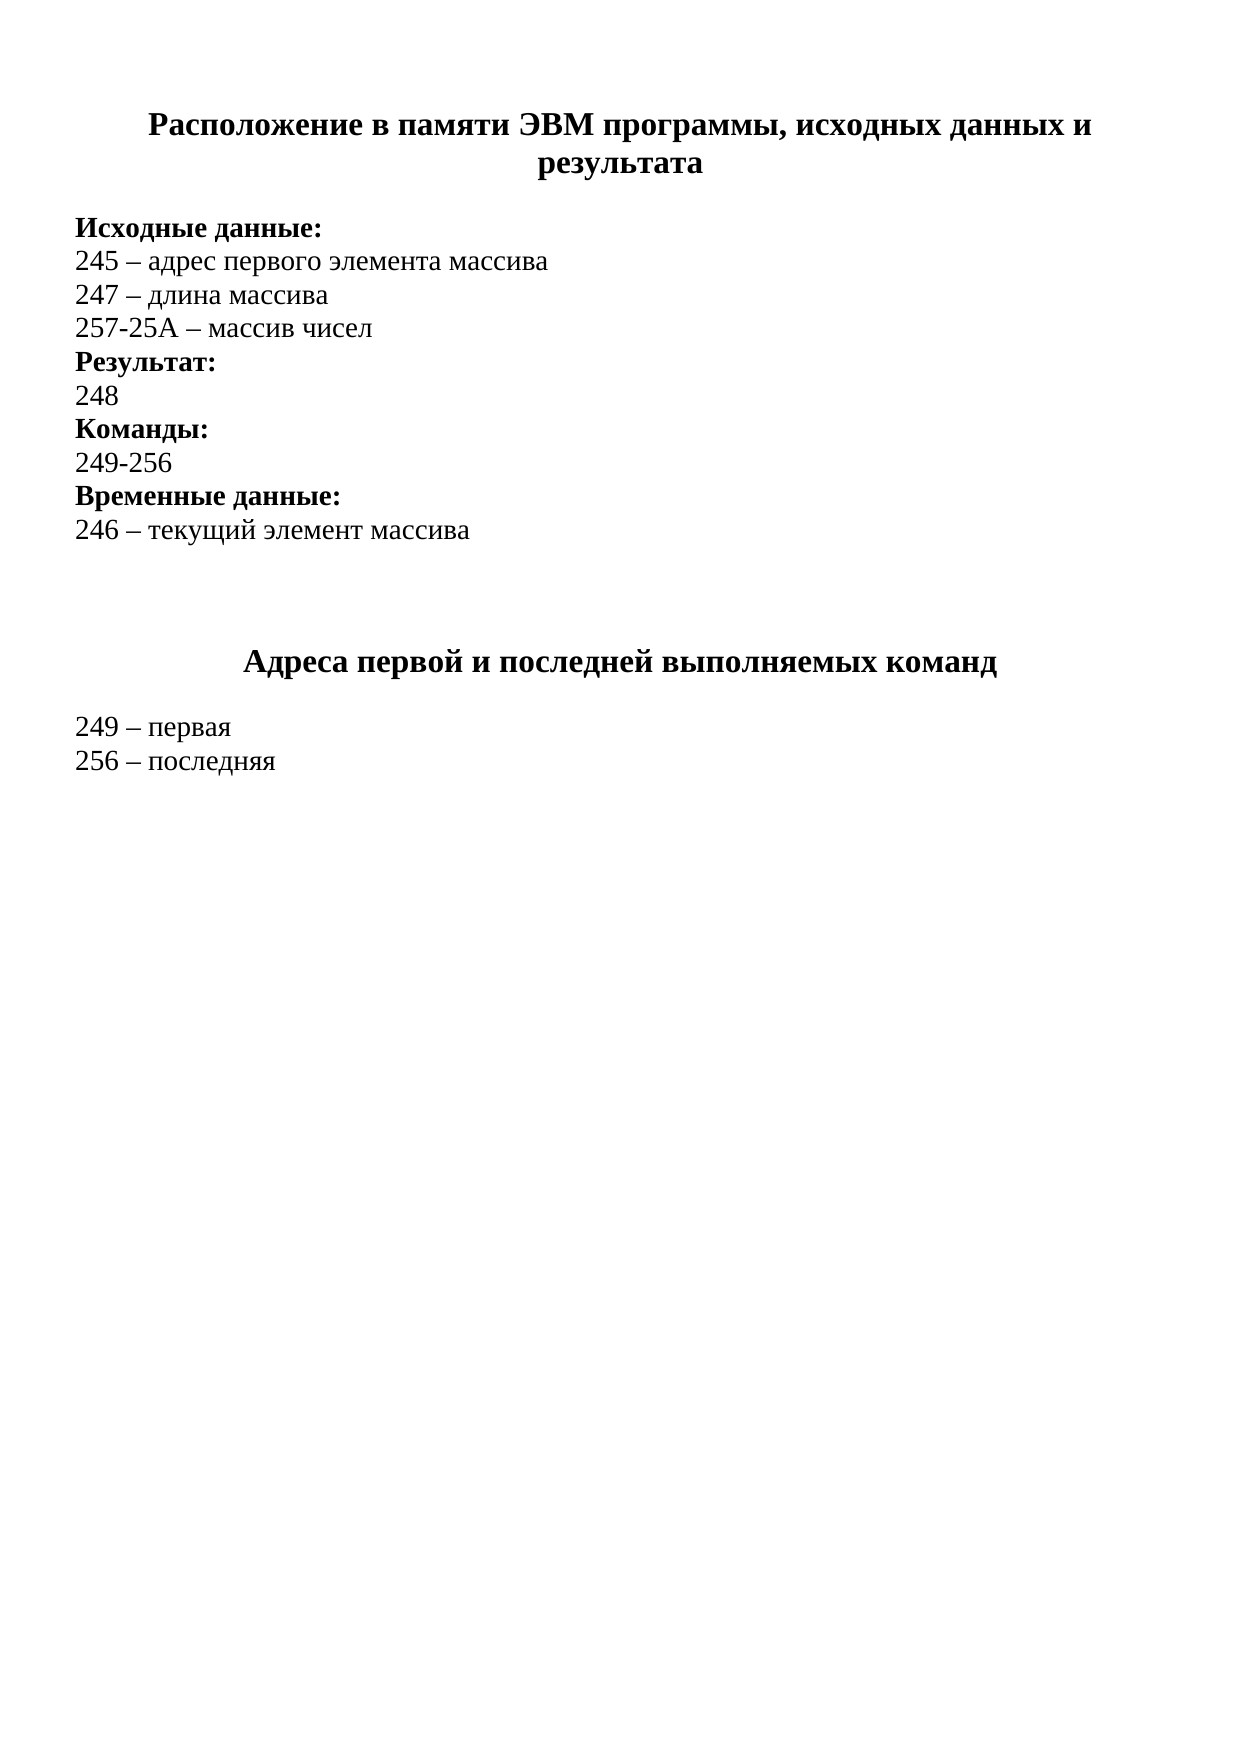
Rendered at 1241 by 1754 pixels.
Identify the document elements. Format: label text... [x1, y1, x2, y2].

text 248 [75, 378, 1165, 411]
text 249-256 [75, 445, 1165, 478]
text Временные данные: [75, 478, 1165, 512]
text 256 – последняя [75, 743, 1165, 776]
text 257-25A – массив чисел [75, 311, 1165, 344]
text 246 – текущий элемент массива [75, 512, 1165, 545]
subtitle Расположение в памяти ЭВМ программы, исходных данных и результата [75, 104, 1165, 181]
text Результат: [75, 344, 1165, 378]
text 247 – длина массива [75, 277, 1165, 311]
subtitle Адреса первой и последней выполняемых команд [75, 642, 1165, 680]
text 249 – первая [75, 709, 1165, 743]
text Команды: [75, 411, 1165, 445]
text Исходные данные: [75, 210, 1165, 243]
text 245 – адрес первого элемента массива [75, 243, 1165, 277]
